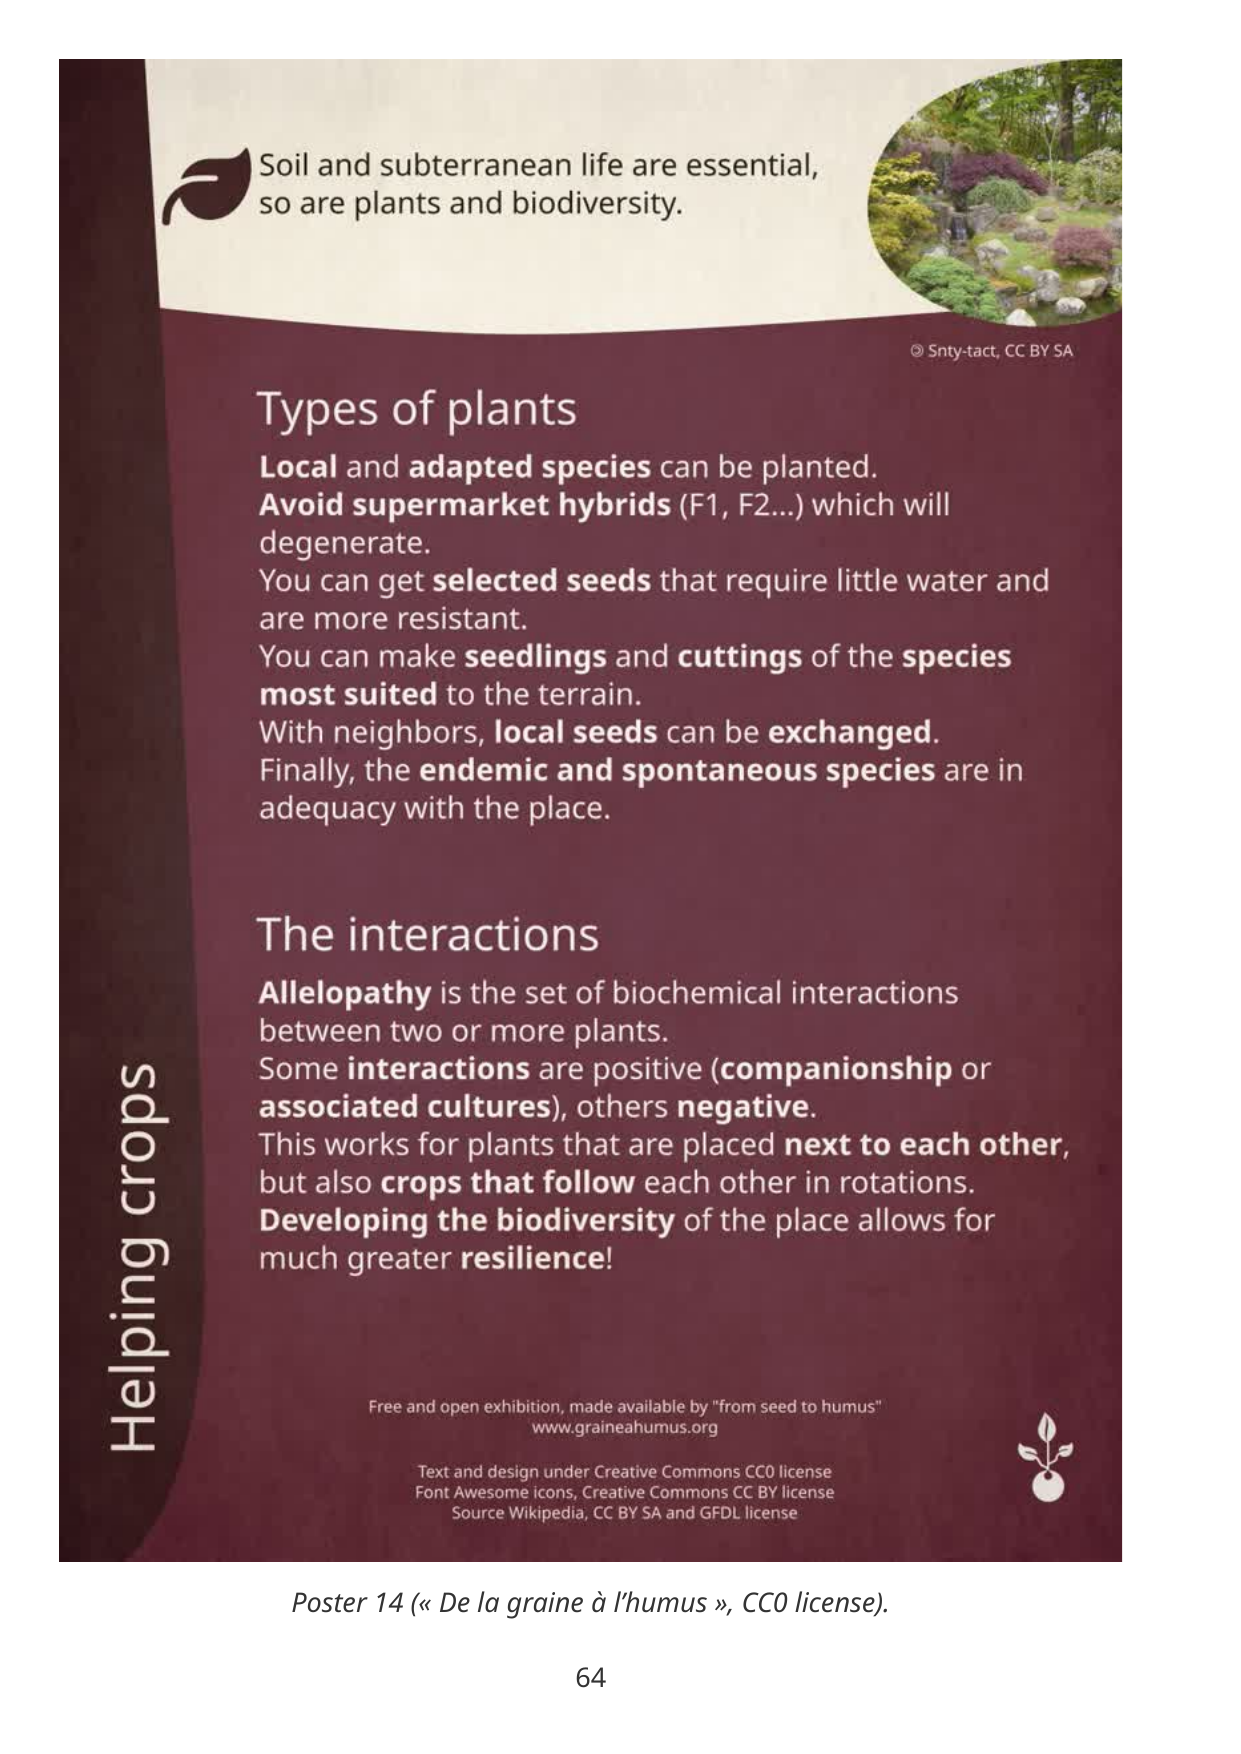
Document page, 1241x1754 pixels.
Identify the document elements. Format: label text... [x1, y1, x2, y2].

picture [59, 59, 1123, 1562]
text Poster 14 (« De la graine à l’humus », CC0 license). [59, 1583, 1122, 1620]
